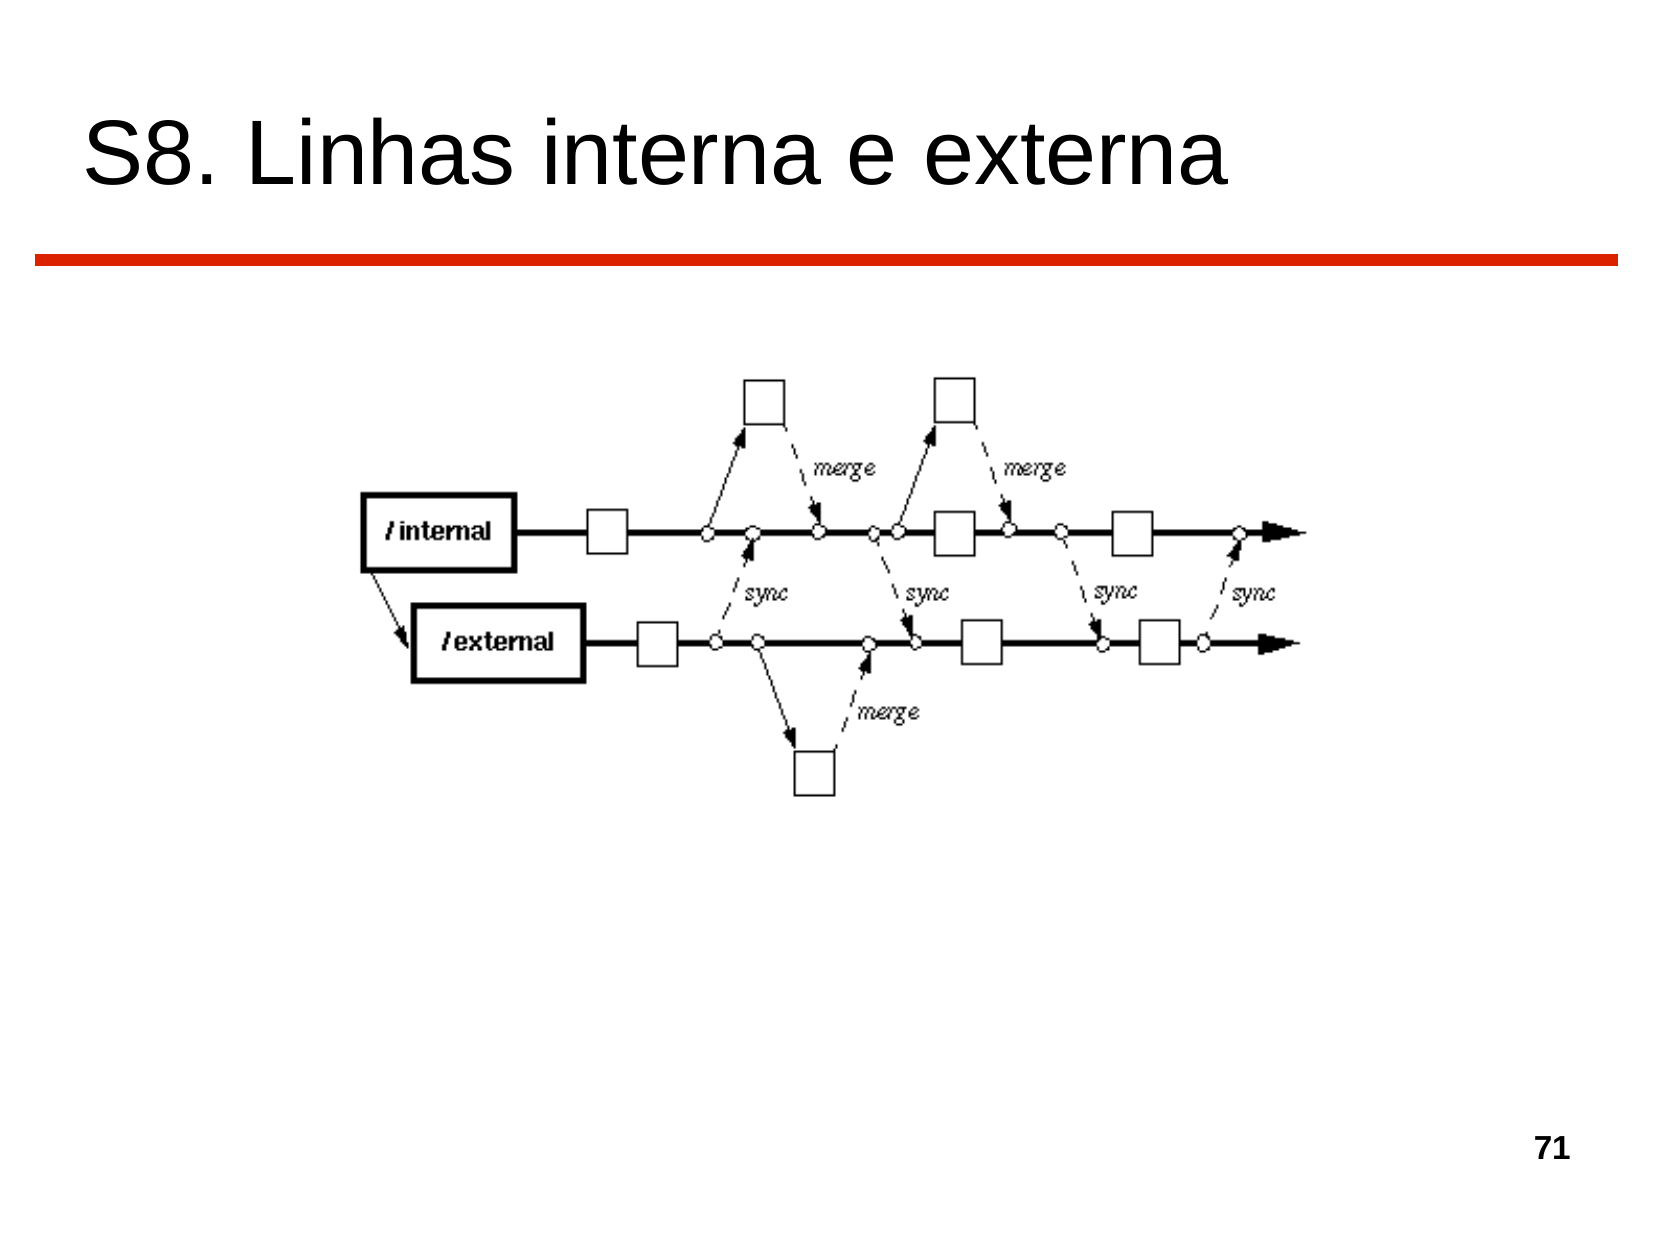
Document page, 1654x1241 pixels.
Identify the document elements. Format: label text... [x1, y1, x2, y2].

picture [338, 355, 1336, 804]
title S8. Linhas interna e externa [82, 49, 1571, 257]
